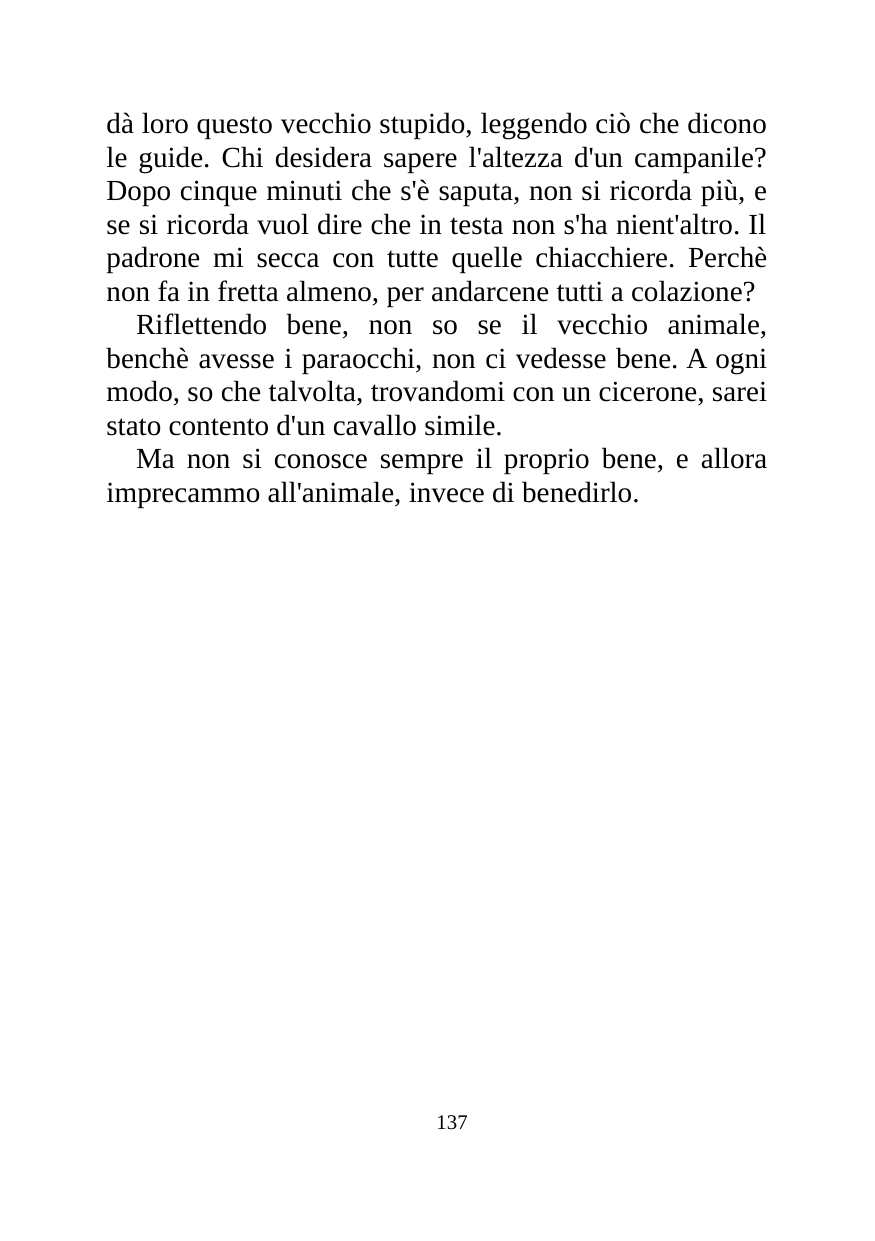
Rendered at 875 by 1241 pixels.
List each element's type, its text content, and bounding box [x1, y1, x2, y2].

text dà loro questo vecchio stupido, leggendo ciò che dicono le guide. Chi desidera sapere l'altezza d'un campanile? Dopo cinque minuti che s'è saputa, non si ricorda più, e se si ricorda vuol dire che in testa non s'ha nient'altro. Il padrone mi secca con tutte quelle chiacchiere. Perchè non fa in fretta almeno, per andarcene tutti a colazione? [106, 106, 768, 307]
text Ma non si conosce sempre il proprio bene, e allora imprecammo all'animale, invece di benedirlo. [106, 442, 768, 509]
text Riflettendo bene, non so se il vecchio animale, benchè avesse i paraocchi, non ci vedesse bene. A ogni modo, so che talvolta, trovandomi con un cicerone, sarei stato contento d'un cavallo simile. [106, 307, 768, 442]
